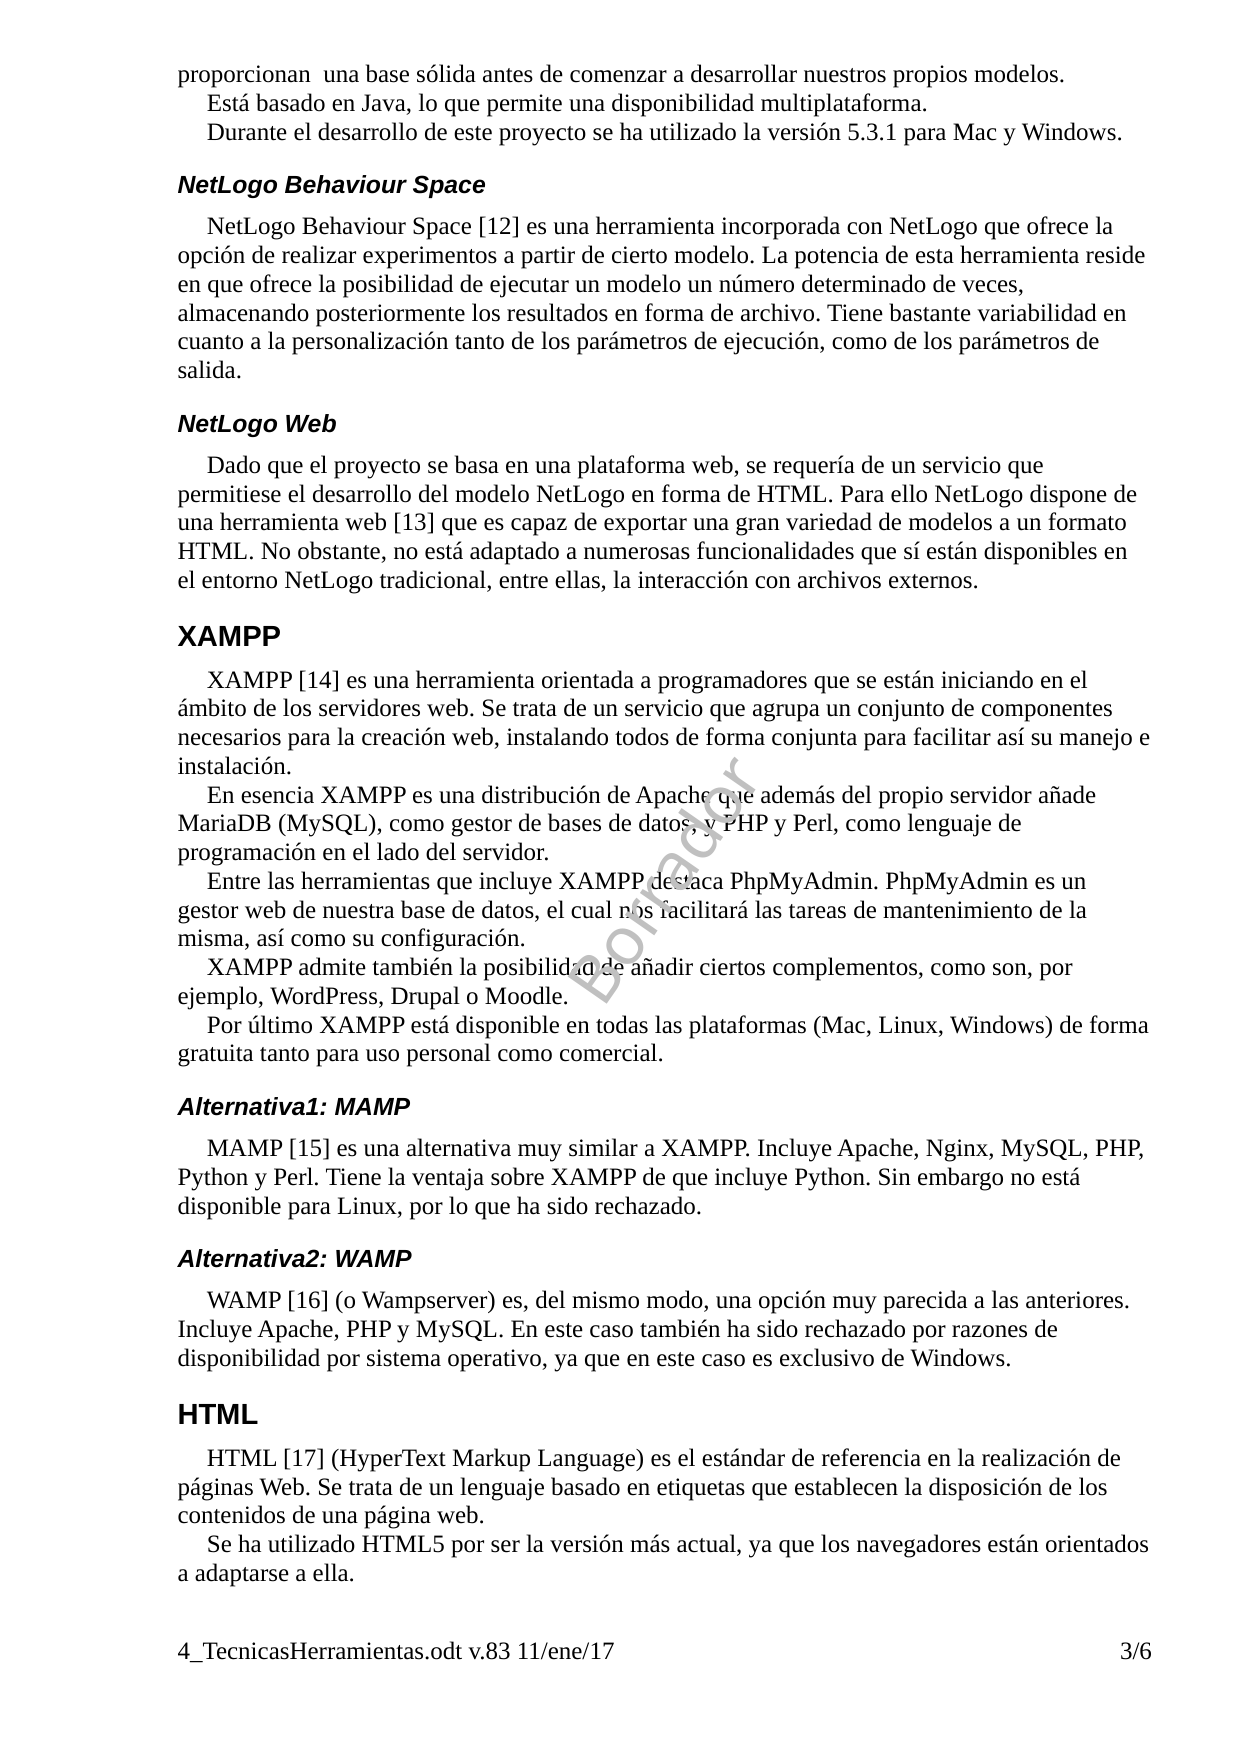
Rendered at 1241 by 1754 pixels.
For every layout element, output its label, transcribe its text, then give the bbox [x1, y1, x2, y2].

text Se ha utilizado HTML5 por ser la versión más actual, ya que los navegadores están orientados a adaptarse a ella. [177, 1529, 1152, 1587]
text proporcionan una base sólida antes de comenzar a desarrollar nuestros propios modelos. [177, 59, 1152, 88]
subtitle XAMPP [177, 619, 1152, 652]
subtitle HTML [177, 1397, 1152, 1430]
text Durante el desarrollo de este proyecto se ha utilizado la versión 5.3.1 para Mac y Windows. [177, 117, 1152, 145]
text En esencia XAMPP es una distribución de Apache que además del propio servidor añade MariaDB (MySQL), como gestor de bases de datos; y PHP y Perl, como lenguaje de programación en el lado del servidor. [177, 780, 1152, 866]
text Dado que el proyecto se basa en una plataforma web, se requería de un servicio que permitiese el desarrollo del modelo NetLogo en forma de HTML. Para ello NetLogo dispone de una herramienta web [13]⁠ que es capaz de exportar una gran variedad de modelos a un formato HTML. No obstante, no está adaptado a numerosas funcionalidades que sí están disponibles en el entorno NetLogo tradicional, entre ellas, la interacción con archivos externos. [177, 450, 1152, 594]
text WAMP [16]⁠ (o Wampserver) es, del mismo modo, una opción muy parecida a las anteriores. Incluye Apache, PHP y MySQL. En este caso también ha sido rechazado por razones de disponibilidad por sistema operativo, ya que en este caso es exclusivo de Windows. [177, 1286, 1152, 1372]
text MAMP [15]⁠ es una alternativa muy similar a XAMPP. Incluye Apache, Nginx, MySQL, PHP, Python y Perl. Tiene la ventaja sobre XAMPP de que incluye Python. Sin embargo no está disponible para Linux, por lo que ha sido rechazado. [177, 1133, 1152, 1219]
text HTML [17]⁠ (HyperText Markup Language) es el estándar de referencia en la realización de páginas Web. Se trata de un lenguaje basado en etiquetas que establecen la disposición de los contenidos de una página web. [177, 1443, 1152, 1529]
text NetLogo Behaviour Space [12]⁠ es una herramienta incorporada con NetLogo que ofrece la opción de realizar experimentos a partir de cierto modelo. La potencia de esta herramienta reside en que ofrece la posibilidad de ejecutar un modelo un número determinado de veces, almacenando posteriormente los resultados en forma de archivo. Tiene bastante variabilidad en cuanto a la personalización tanto de los parámetros de ejecución, como de los parámetros de salida. [177, 211, 1152, 384]
text XAMPP [14]⁠ es una herramienta orientada a programadores que se están iniciando en el ámbito de los servidores web. Se trata de un servicio que agrupa un conjunto de componentes necesarios para la creación web, instalando todos de forma conjunta para facilitar así su manejo e instalación. [177, 665, 1152, 780]
subtitle Alternativa1: MAMP [177, 1092, 1152, 1121]
subtitle NetLogo Web [177, 409, 1152, 437]
text Está basado en Java, lo que permite una disponibilidad multiplataforma. [177, 88, 1152, 117]
text Por último XAMPP está disponible en todas las plataformas (Mac, Linux, Windows) de forma gratuita tanto para uso personal como comercial. [177, 1010, 1152, 1067]
text Entre las herramientas que incluye XAMPP destaca PhpMyAdmin. PhpMyAdmin es un gestor web de nuestra base de datos, el cual nos facilitará las tareas de mantenimiento de la misma, así como su configuración. [177, 866, 1152, 952]
subtitle Alternativa2: WAMP [177, 1244, 1152, 1273]
text XAMPP admite también la posibilidad de añadir ciertos complementos, como son, por ejemplo, WordPress, Drupal o Moodle. [177, 952, 1152, 1010]
subtitle NetLogo Behaviour Space [177, 170, 1152, 199]
